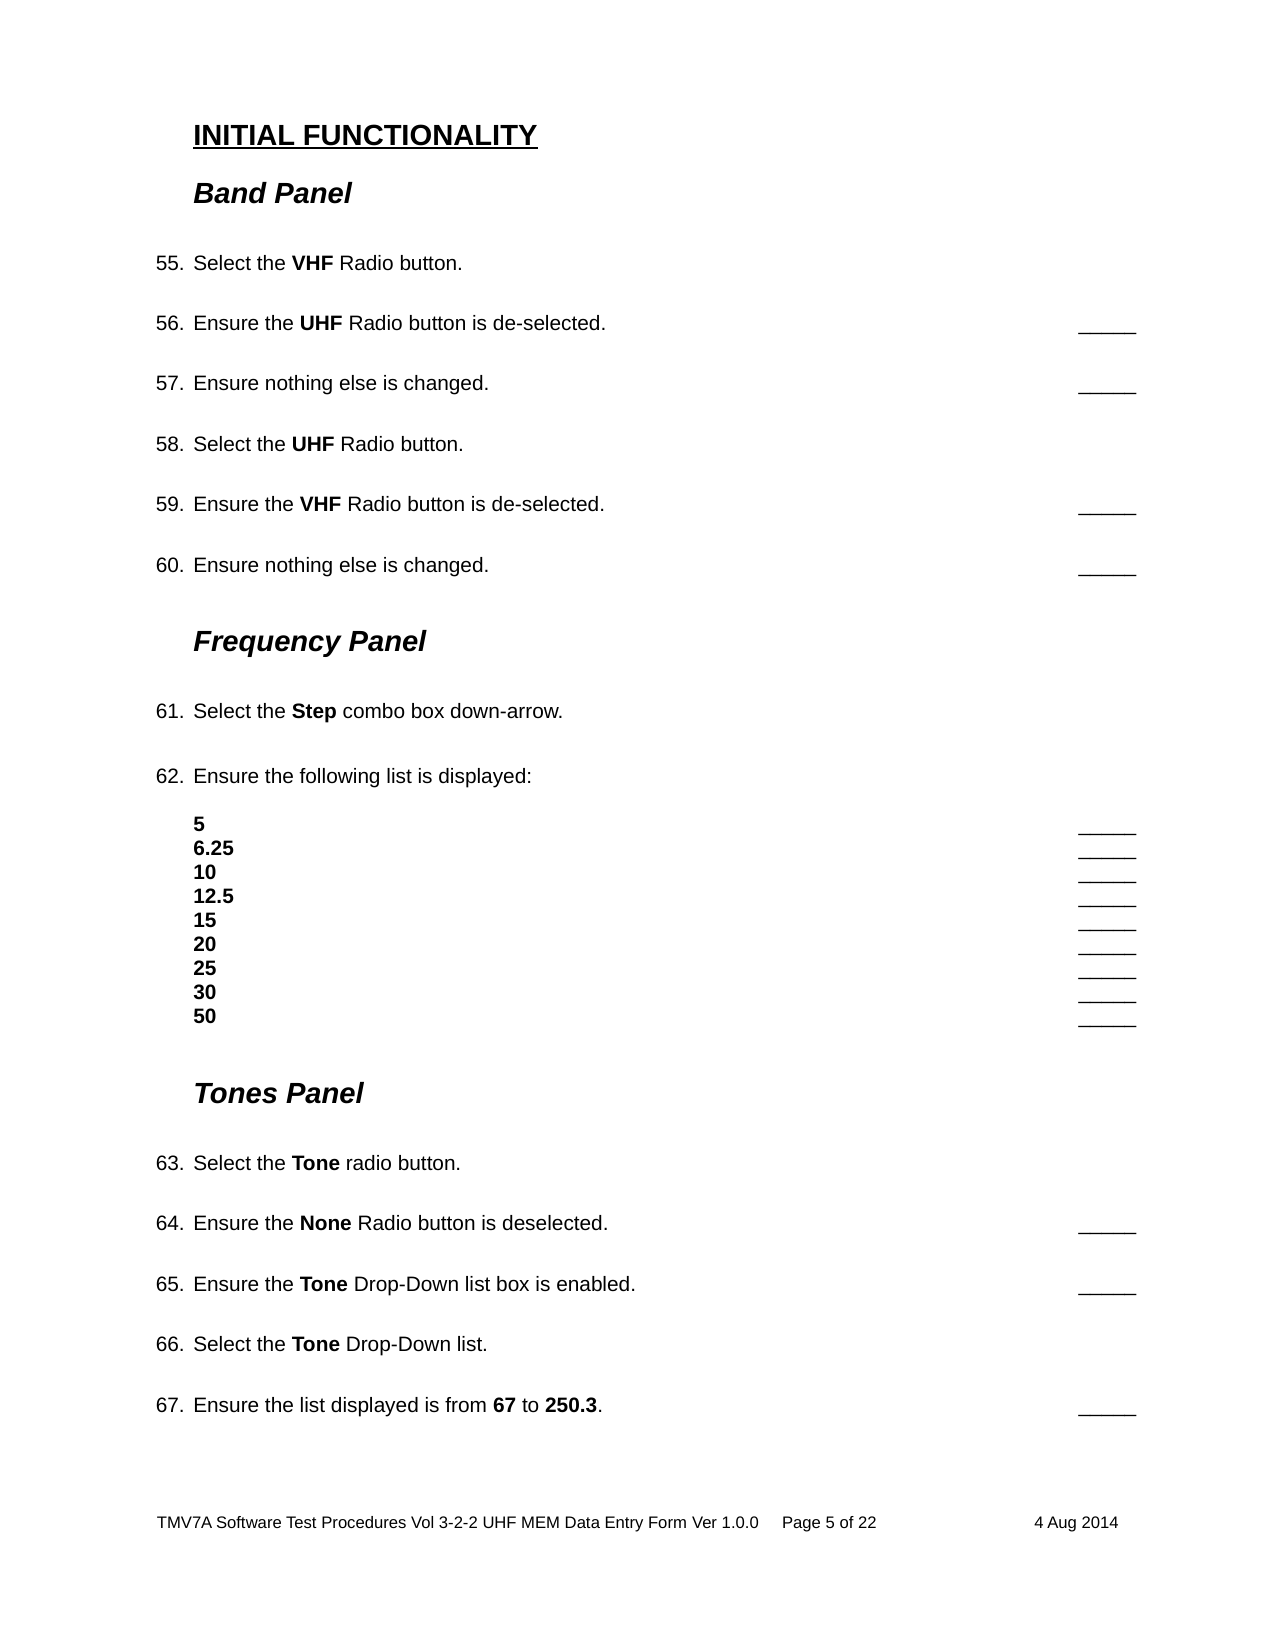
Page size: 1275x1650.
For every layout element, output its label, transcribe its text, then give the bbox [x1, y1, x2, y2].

list Select the Step combo box down-arrow. [156, 699, 1157, 752]
list INITIAL FUNCTIONALITY Band Panel [156, 118, 1157, 238]
list Ensure the VHF Radio button is de-selected. _____ [156, 492, 1157, 540]
list Ensure nothing else is changed. _____ [156, 371, 1157, 419]
list Ensure nothing else is changed. _____ Frequency Panel [156, 552, 1157, 687]
list Ensure the UHF Radio button is de-selected. _____ [156, 311, 1157, 359]
list Select the Tone radio button. [156, 1151, 1157, 1199]
list Select the Tone Drop-Down list. [156, 1332, 1157, 1380]
list Select the UHF Radio button. [156, 432, 1157, 479]
list Ensure the following list is displayed: 5 _____ 6.25 _____ 10 _____ 12.5 _____ 15 _____ 20 _____ 25 _____ 30 _____ 50 _____ Tones Panel [156, 764, 1157, 1138]
list Ensure the list displayed is from 67 to 250.3. _____ [156, 1393, 1157, 1441]
list Ensure the None Radio button is deselected. _____ [156, 1211, 1157, 1259]
list Select the VHF Radio button. [156, 250, 1157, 298]
list Ensure the Tone Drop-Down list box is enabled. _____ [156, 1272, 1157, 1320]
